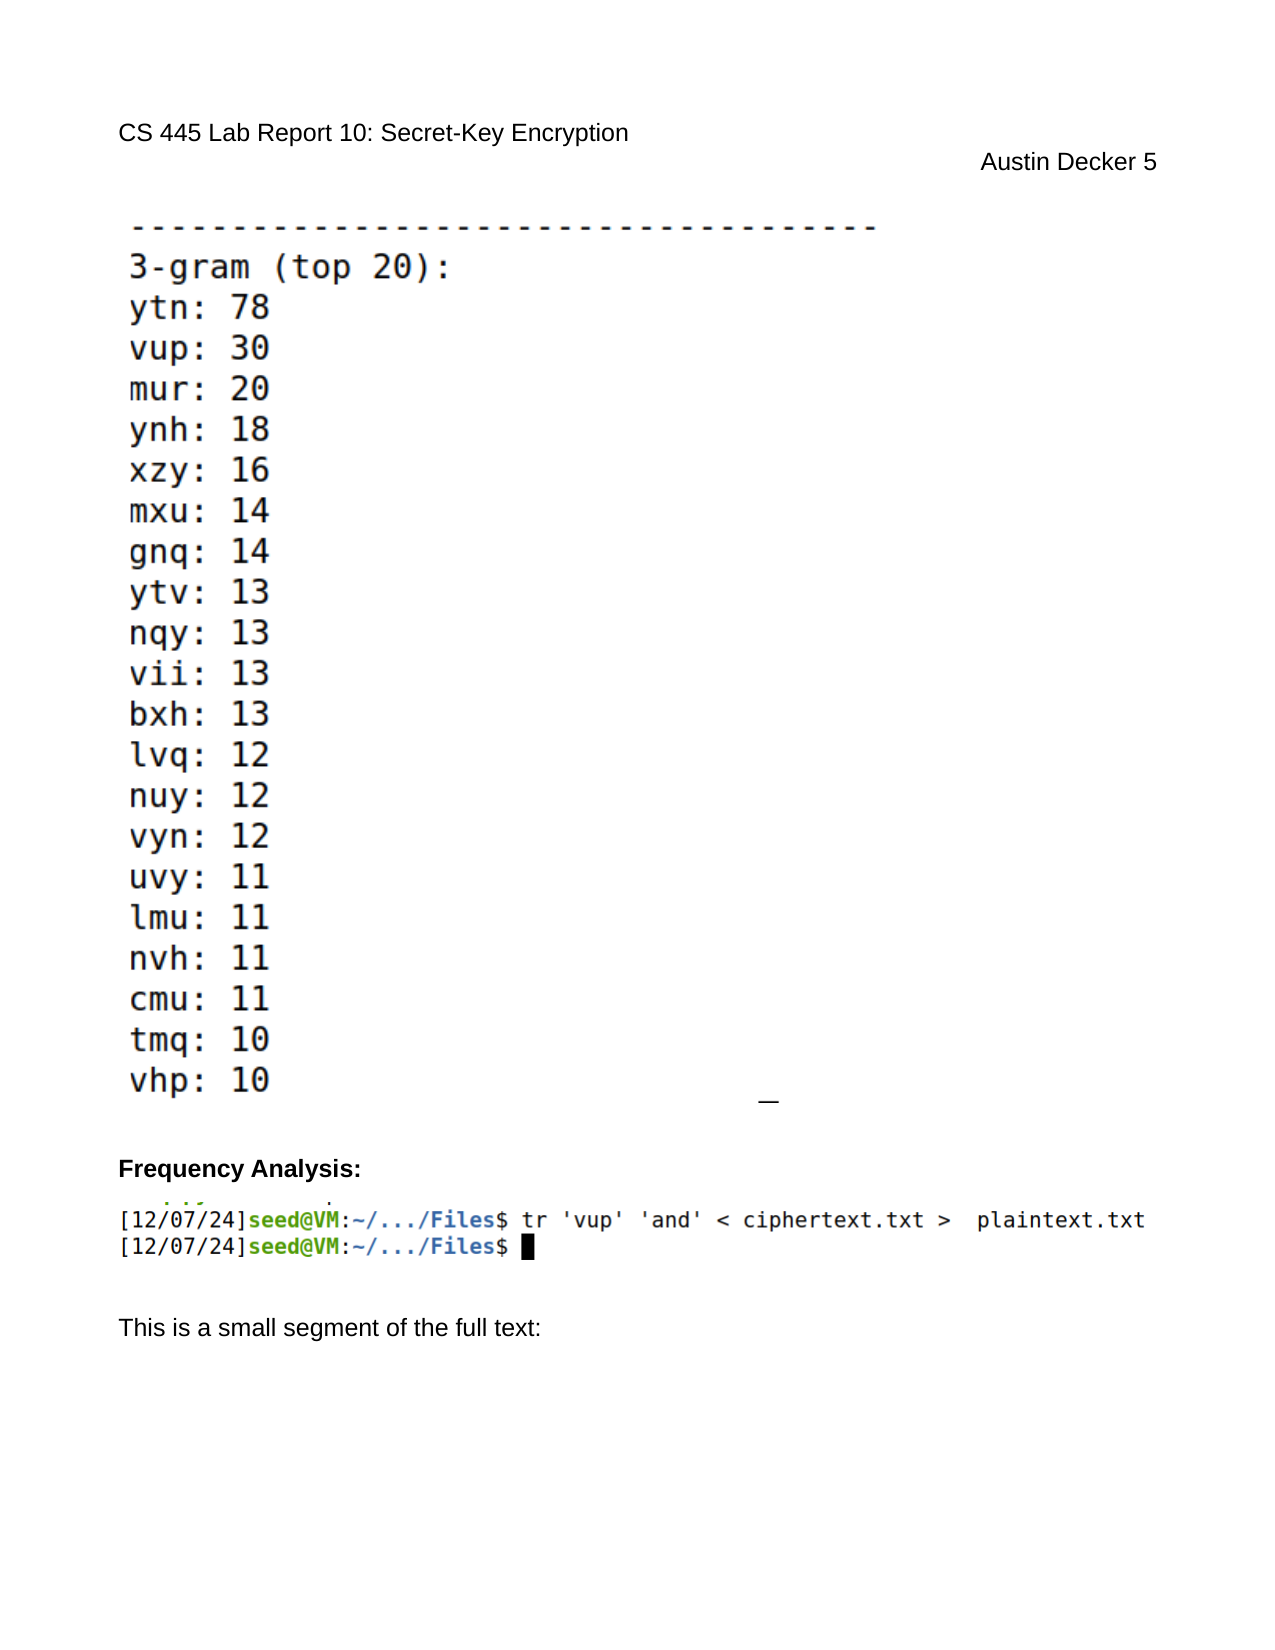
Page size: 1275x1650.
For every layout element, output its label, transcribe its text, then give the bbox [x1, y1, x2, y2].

text This is a small segment of the full text: [118, 1313, 1157, 1342]
text Frequency Analysis: [118, 1154, 1157, 1183]
picture [118, 1202, 1157, 1261]
picture [130, 205, 1145, 1103]
